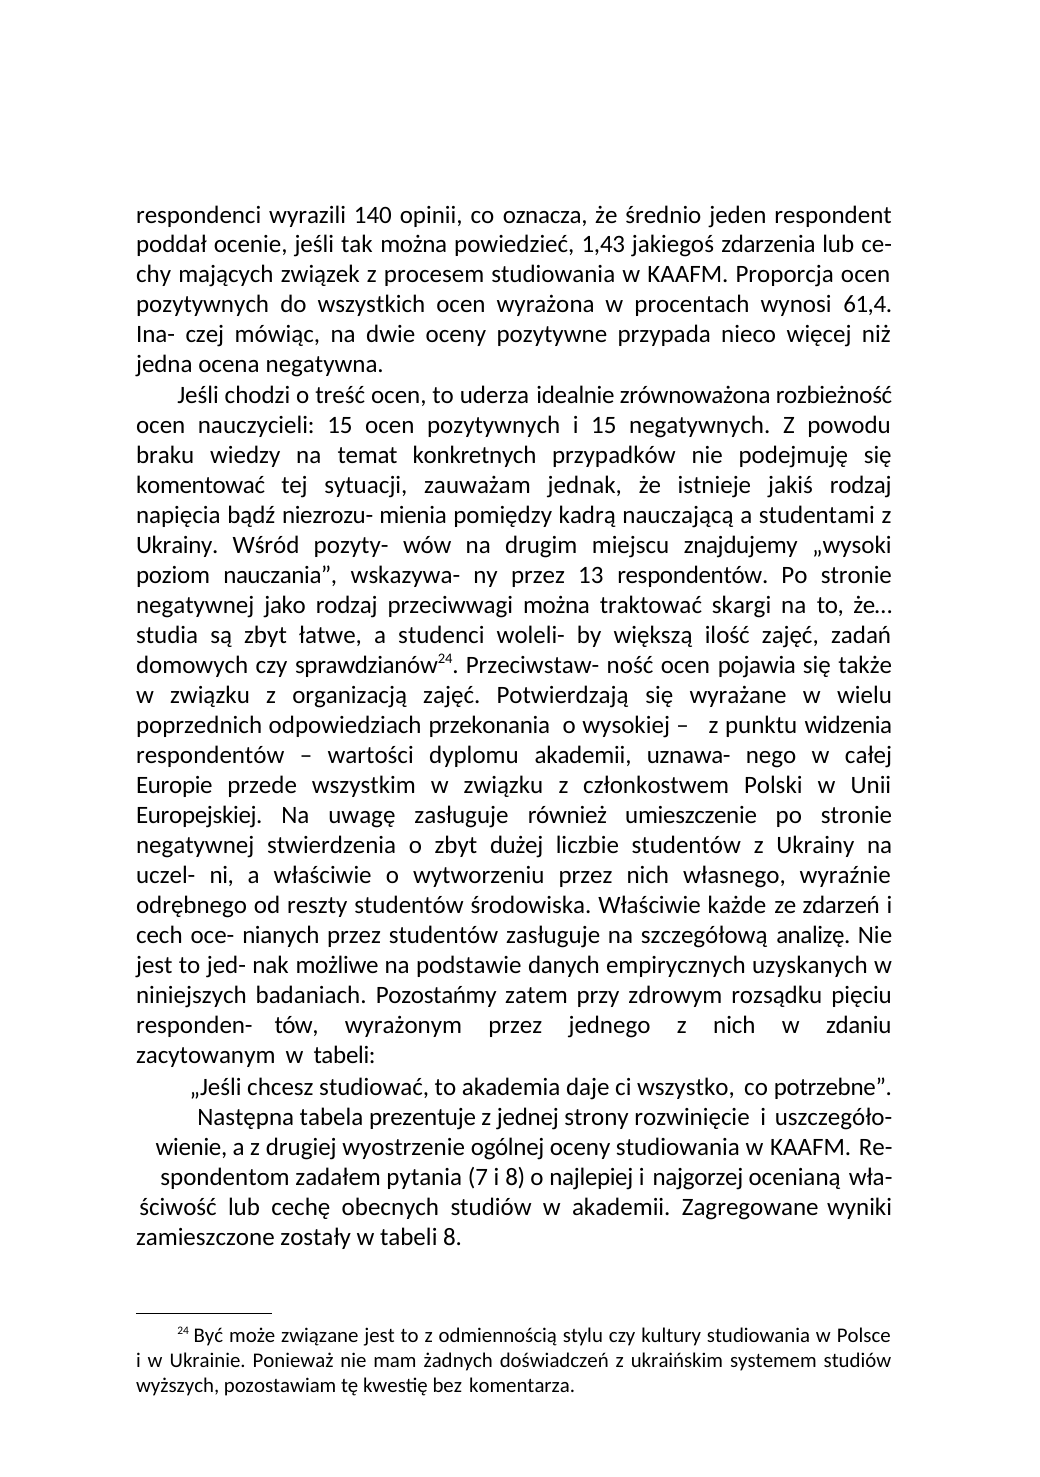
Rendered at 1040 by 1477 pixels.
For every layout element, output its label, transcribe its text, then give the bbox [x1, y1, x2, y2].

text „Jeśli chcesz studiować, to akademia daje ci wszystko, co potrzebne”. Następna tabela prezentuje z jednej strony rozwinięcie i uszczegóło- wienie, a z drugiej wyostrzenie ogólnej oceny studiowania w KAAFM. Re- spondentom zadałem pytania (7 i 8) o najlepiej i najgorzej ocenianą wła- ściwość lub cechę obecnych studiów w akademii. Zagregowane wyniki [136, 1071, 892, 1221]
text zamieszczone zostały w tabeli 8. [136, 1221, 941, 1252]
text Jeśli chodzi o treść ocen, to uderza idealnie zrównoważona rozbieżność ocen nauczycieli: 15 ocen pozytywnych i 15 negatywnych. Z powodu braku wiedzy na temat konkretnych przypadków nie podejmuję się komentować tej sytuacji, zauważam jednak, że istnieje jakiś rodzaj napięcia bądź niezrozu- mienia pomiędzy kadrą nauczającą a studentami z Ukrainy. Wśród pozyty- wów na drugim miejscu znajdujemy „wysoki poziom nauczania”, wskazywa- ny przez 13 respondentów. Po stronie negatywnej jako rodzaj przeciwwagi można traktować skargi na to, że… studia są zbyt łatwe, a studenci woleli- by większą ilość zajęć, zadań domowych czy sprawdzianów24. Przeciwstaw- ność ocen pojawia się także w związku z organizacją zajęć. Potwierdzają się wyrażane w wielu poprzednich odpowiedziach przekonania o wysokiej – z punktu widzenia respondentów – wartości dyplomu akademii, uznawa- nego w całej Europie przede wszystkim w związku z członkostwem Polski w Unii Europejskiej. Na uwagę zasługuje również umieszczenie po stronie negatywnej stwierdzenia o zbyt dużej liczbie studentów z Ukrainy na uczel- ni, a właściwie o wytworzeniu przez nich własnego, wyraźnie odrębnego od reszty studentów środowiska. Właściwie każde ze zdarzeń i cech oce- nianych przez studentów zasługuje na szczegółową analizę. Nie jest to jed- nak możliwe na podstawie danych empirycznych uzyskanych w niniejszych badaniach. Pozostańmy zatem przy zdrowym rozsądku pięciu responden- tów, wyrażonym przez jednego z nich w zdaniu zacytowanym w tabeli: [136, 380, 892, 1069]
text respondenci wyrazili 140 opinii, co oznacza, że średnio jeden respondent poddał ocenie, jeśli tak można powiedzieć, 1,43 jakiegoś zdarzenia lub ce- chy mających związek z procesem studiowania w KAAFM. Proporcja ocen pozytywnych do wszystkich ocen wyrażona w procentach wynosi 61,4. Ina- czej mówiąc, na dwie oceny pozytywne przypada nieco więcej niż jedna ocena negatywna. [136, 199, 892, 379]
text 24 Być może związane jest to z odmiennością stylu czy kultury studiowania w Polsce i w Ukrainie. Ponieważ nie mam żadnych doświadczeń z ukraińskim systemem studiów wyższych, pozostawiam tę kwestię bez komentarza. [136, 1323, 892, 1398]
